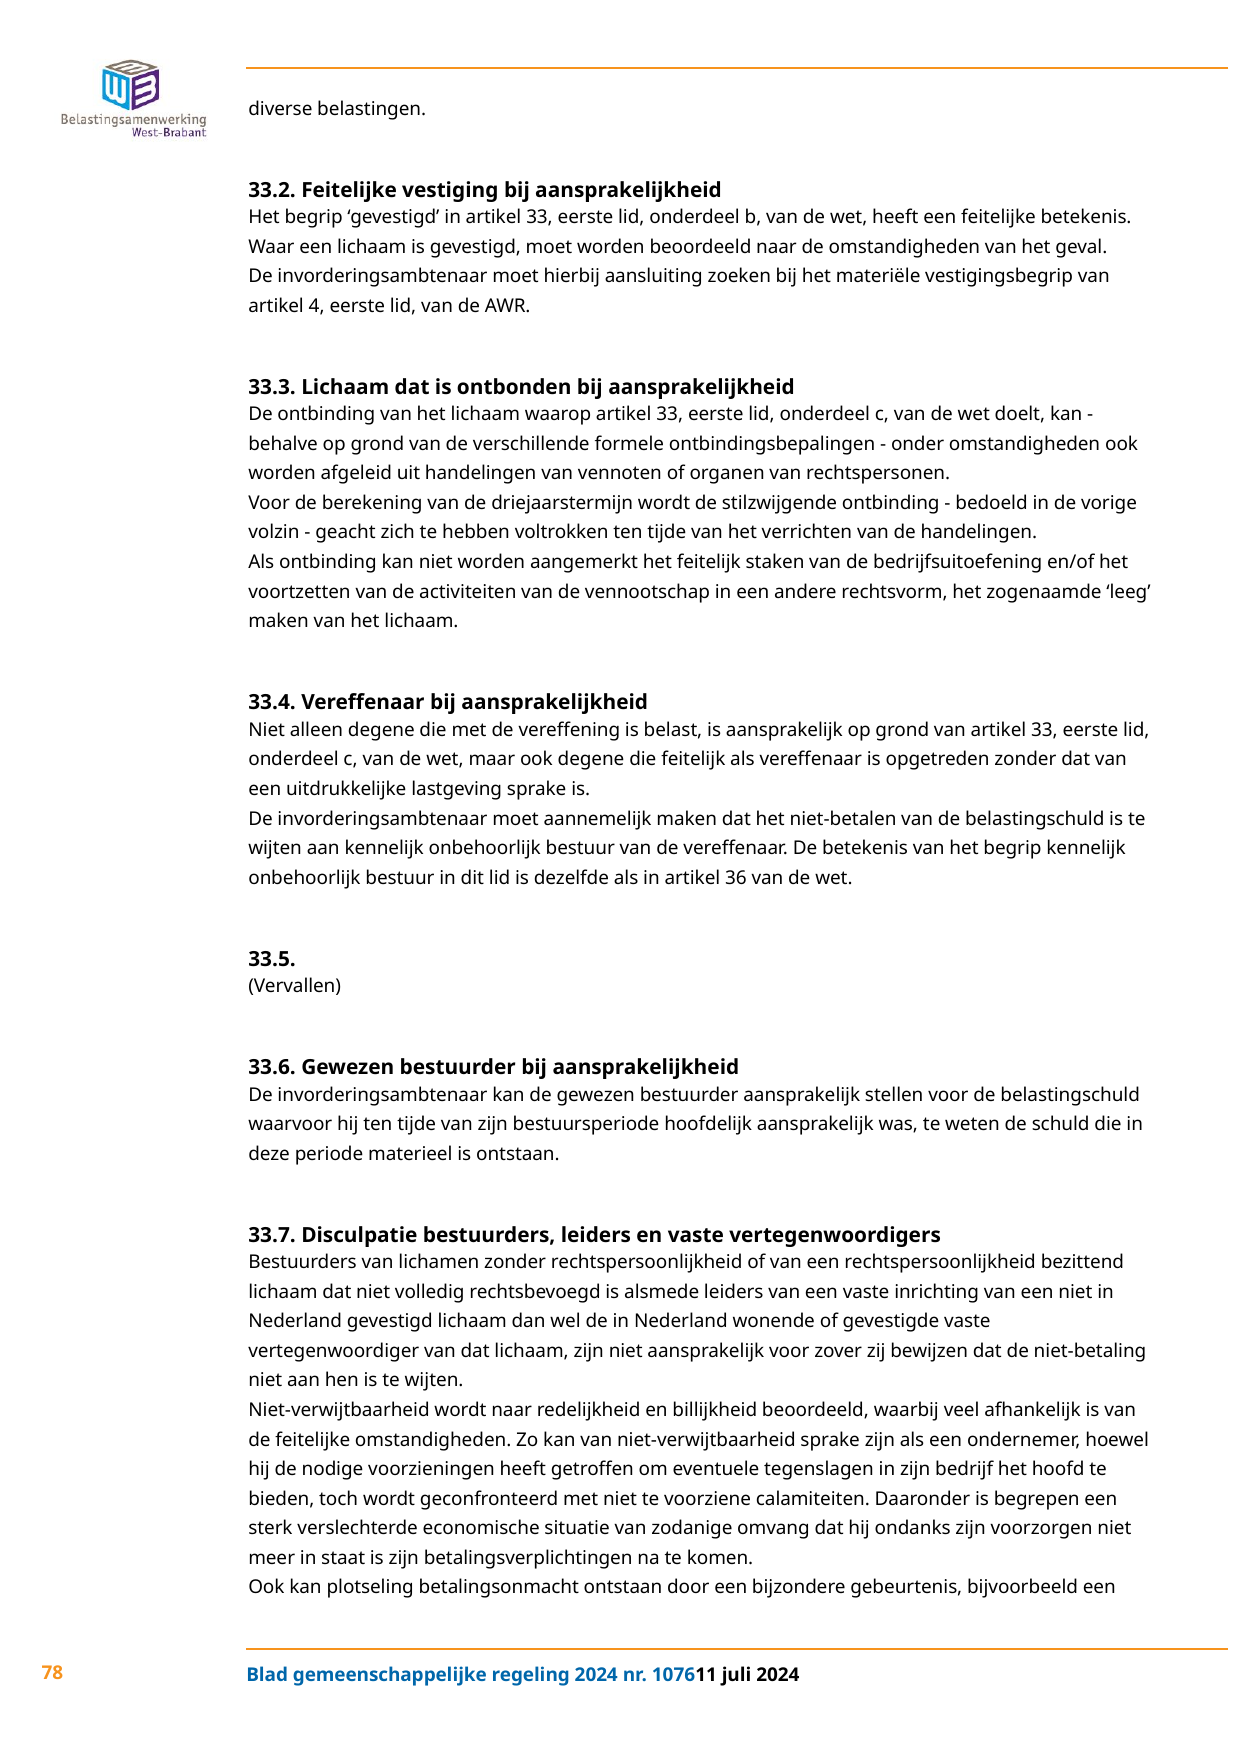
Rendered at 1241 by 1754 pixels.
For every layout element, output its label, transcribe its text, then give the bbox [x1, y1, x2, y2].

text Voor de berekening van de driejaarstermijn wordt de stilzwijgende ontbinding - bedoeld in de vorige volzin - geacht zich te hebben voltrokken ten tijde van het verrichten van de handelingen. [248, 489, 1152, 544]
text 33.5. [248, 944, 1152, 972]
text De invorderingsambtenaar moet hierbij aansluiting zoeken bij het materiële vestigingsbegrip van artikel 4, eerste lid, van de AWR. [248, 262, 1152, 318]
text Bestuurders van lichamen zonder rechtspersoonlijkheid of van een rechtspersoonlijkheid bezittend lichaam dat niet volledig rechtsbevoegd is alsmede leiders van een vaste inrichting van een niet in Nederland gevestigd lichaam dan wel de in Nederland wonende of gevestigde vaste vertegenwoordiger van dat lichaam, zijn niet aansprakelijk voor zover zij bewijzen dat de niet-betaling niet aan hen is te wijten. [248, 1248, 1152, 1392]
text diverse belastingen. [248, 95, 1152, 121]
picture [41, 47, 231, 172]
text 33.2. Feitelijke vestiging bij aansprakelijkheid [248, 175, 1152, 203]
text (Vervallen) [248, 972, 1152, 998]
text De invorderingsambtenaar kan de gewezen bestuurder aansprakelijk stellen voor de belastingschuld waarvoor hij ten tijde van zijn bestuursperiode hoofdelijk aansprakelijk was, te weten de schuld die in deze periode materieel is ontstaan. [248, 1081, 1152, 1166]
text De ontbinding van het lichaam waarop artikel 33, eerste lid, onderdeel c, van de wet doelt, kan - behalve op grond van de verschillende formele ontbindingsbepalingen - onder omstandigheden ook worden afgeleid uit handelingen van vennoten of organen van rechtspersonen. [248, 400, 1152, 485]
text Niet-verwijtbaarheid wordt naar redelijkheid en billijkheid beoordeeld, waarbij veel afhankelijk is van de feitelijke omstandigheden. Zo kan van niet-verwijtbaarheid sprake zijn als een ondernemer, hoewel hij de nodige voorzieningen heeft getroffen om eventuele tegenslagen in zijn bedrijf het hoofd te bieden, toch wordt geconfronteerd met niet te voorziene calamiteiten. Daaronder is begrepen een sterk verslechterde economische situatie van zodanige omvang dat hij ondanks zijn voorzorgen niet meer in staat is zijn betalingsverplichtingen na te komen. [248, 1396, 1152, 1570]
text Het begrip ‘gevestigd’ in artikel 33, eerste lid, onderdeel b, van de wet, heeft een feitelijke betekenis. Waar een lichaam is gevestigd, moet worden beoordeeld naar de omstandigheden van het geval. [248, 203, 1152, 258]
text 33.4. Vereffenaar bij aansprakelijkheid [248, 687, 1152, 716]
text De invorderingsambtenaar moet aannemelijk maken dat het niet-betalen van de belastingschuld is te wijten aan kennelijk onbehoorlijk bestuur van de vereffenaar. De betekenis van het begrip kennelijk onbehoorlijk bestuur in dit lid is dezelfde als in artikel 36 van de wet. [248, 805, 1152, 889]
text 33.6. Gewezen bestuurder bij aansprakelijkheid [248, 1052, 1152, 1081]
text Als ontbinding kan niet worden aangemerkt het feitelijk staken van de bedrijfsuitoefening en/of het voortzetten van de activiteiten van de vennootschap in een andere rechtsvorm, het zogenaamde ‘leeg’ maken van het lichaam. [248, 548, 1152, 633]
text 33.7. Disculpatie bestuurders, leiders en vaste vertegenwoordigers [248, 1220, 1152, 1248]
text Niet alleen degene die met de vereffening is belast, is aansprakelijk op grond van artikel 33, eerste lid, onderdeel c, van de wet, maar ook degene die feitelijk als vereffenaar is opgetreden zonder dat van een uitdrukkelijke lastgeving sprake is. [248, 716, 1152, 801]
text Ook kan plotseling betalingsonmacht ontstaan door een bijzondere gebeurtenis, bijvoorbeeld een [248, 1574, 1152, 1599]
text 33.3. Lichaam dat is ontbonden bij aansprakelijkheid [248, 372, 1152, 400]
